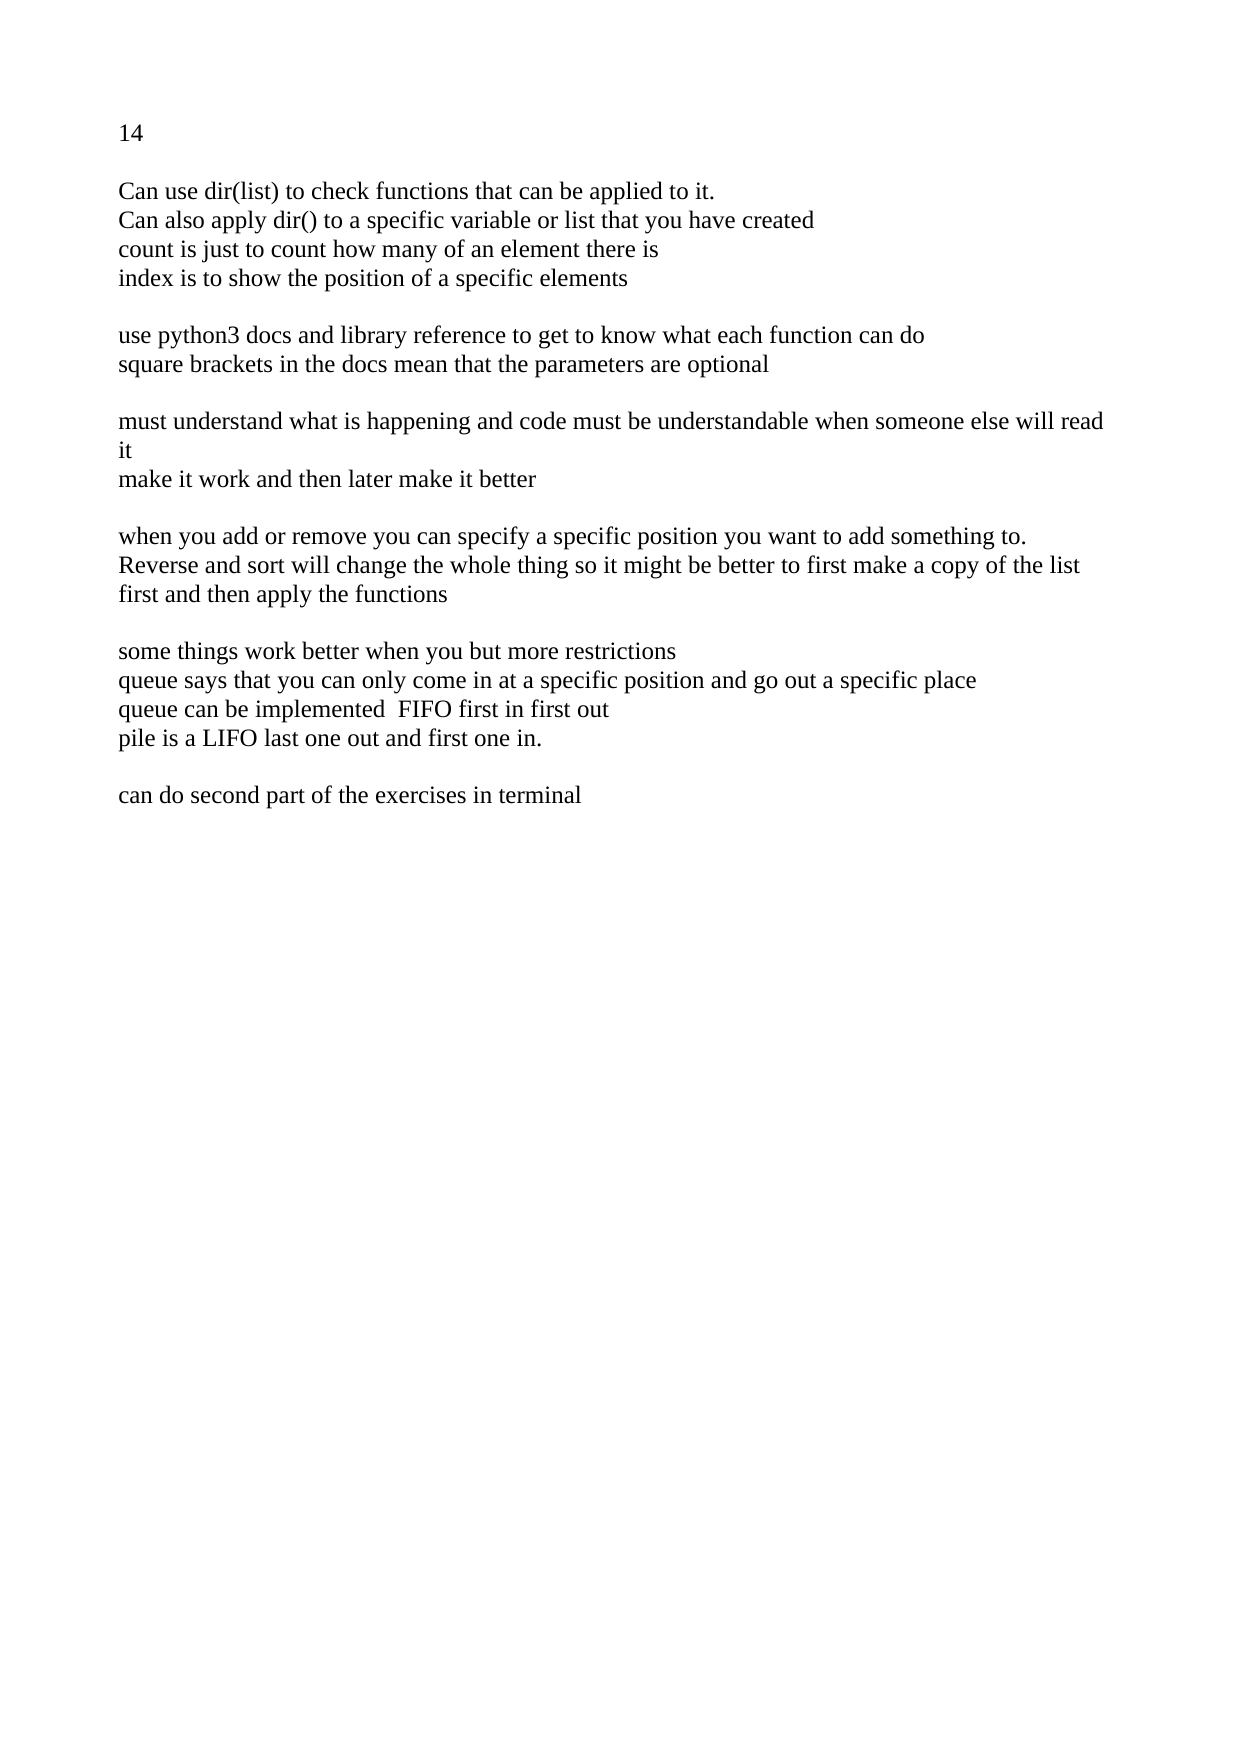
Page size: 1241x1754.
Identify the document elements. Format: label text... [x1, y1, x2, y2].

text Can use dir(list) to check functions that can be applied to it. [118, 176, 1122, 205]
text make it work and then later make it better [118, 464, 1122, 493]
text when you add or remove you can specify a specific position you want to add something to. [118, 521, 1122, 550]
text queue can be implemented FIFO first in first out [118, 694, 1122, 723]
text can do second part of the exercises in terminal [118, 780, 1122, 809]
text Reverse and sort will change the whole thing so it might be better to first make a copy of the list first and then apply the functions [118, 550, 1122, 608]
text queue says that you can only come in at a specific position and go out a specific place [118, 665, 1122, 694]
text count is just to count how many of an element there is [118, 234, 1122, 263]
text must understand what is happening and code must be understandable when someone else will read it [118, 406, 1122, 464]
text Can also apply dir() to a specific variable or list that you have created [118, 205, 1122, 234]
text square brackets in the docs mean that the parameters are optional [118, 349, 1122, 378]
text index is to show the position of a specific elements [118, 263, 1122, 291]
text some things work better when you but more restrictions [118, 636, 1122, 665]
text use python3 docs and library reference to get to know what each function can do [118, 320, 1122, 349]
text pile is a LIFO last one out and first one in. [118, 723, 1122, 751]
